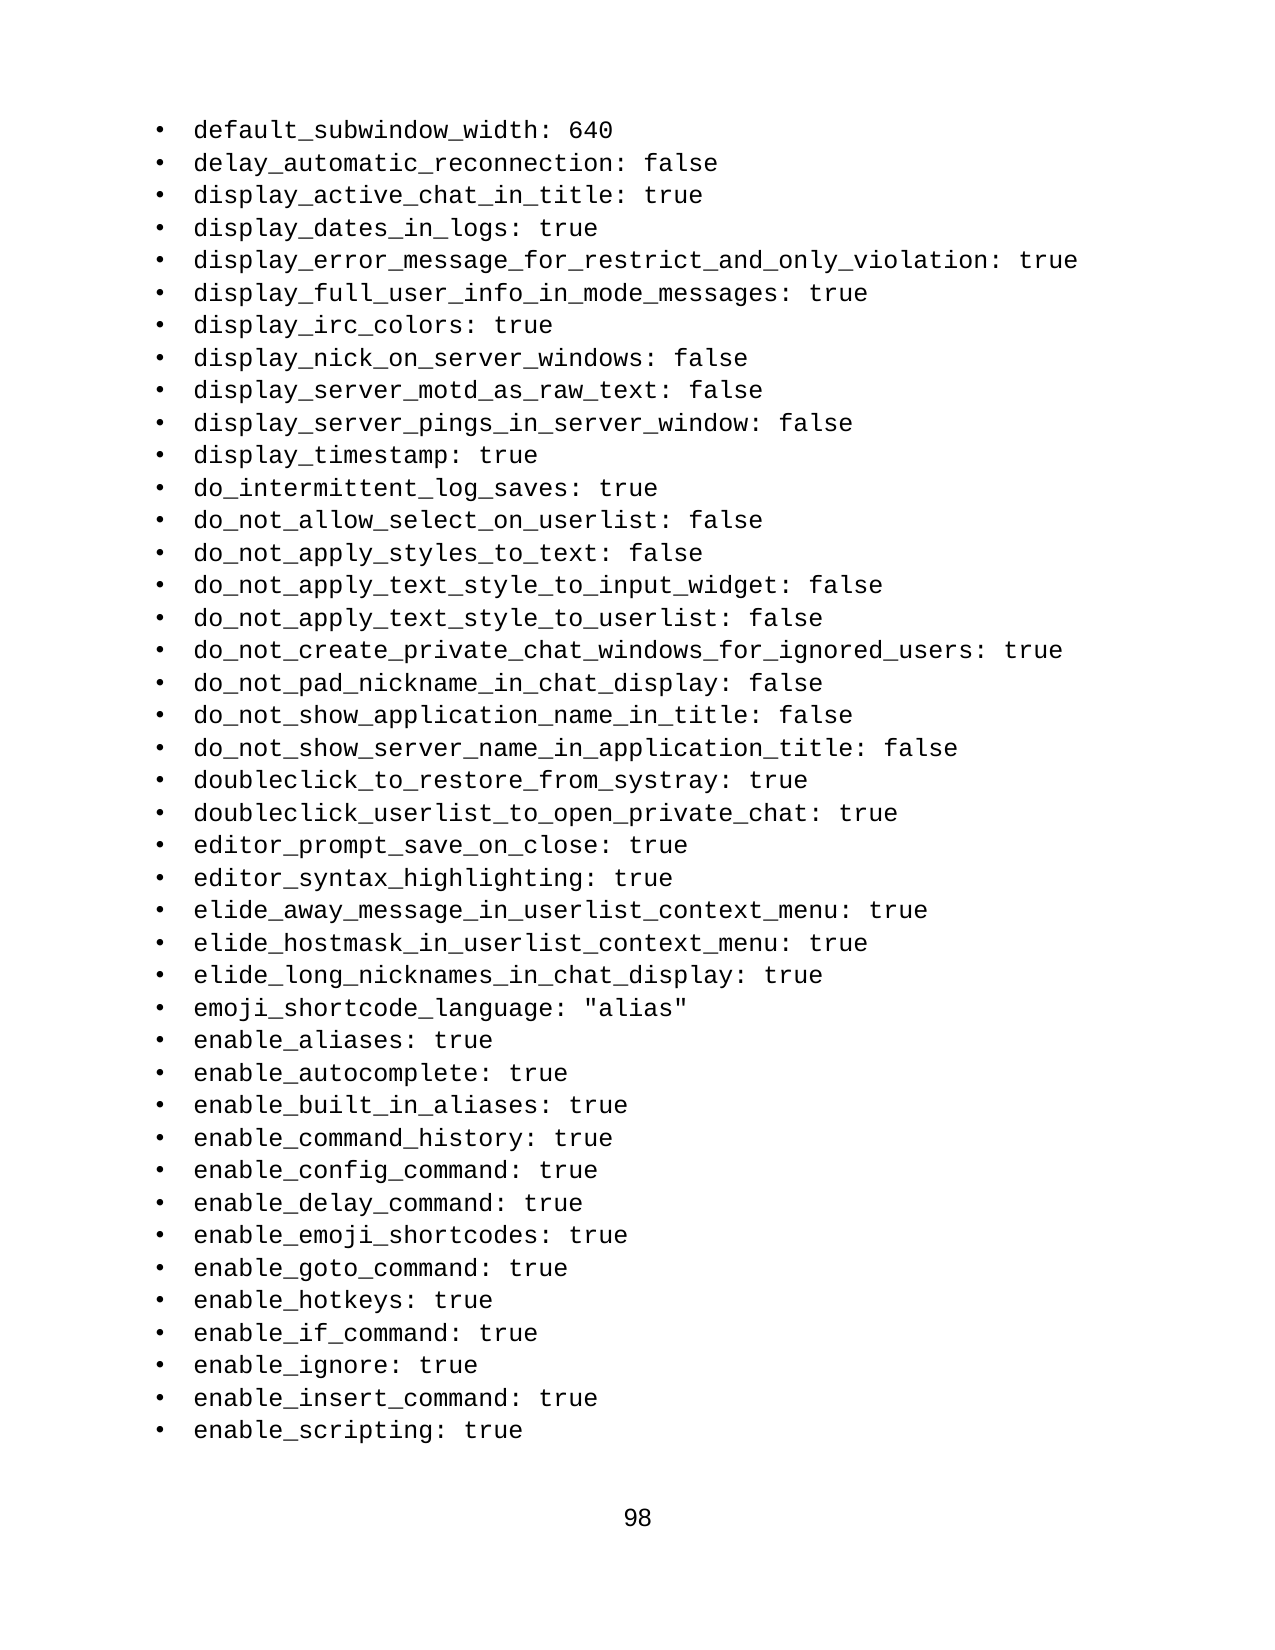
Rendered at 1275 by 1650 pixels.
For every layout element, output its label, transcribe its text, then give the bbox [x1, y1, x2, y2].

list enable_delay_command: true [156, 1191, 1157, 1219]
list display_dates_in_logs: true [156, 216, 1157, 244]
list do_not_show_server_name_in_application_title: false [156, 736, 1157, 764]
list display_error_message_for_restrict_and_only_violation: true [156, 248, 1157, 276]
list enable_autocomplete: true [156, 1061, 1157, 1089]
list do_intermittent_log_saves: true [156, 476, 1157, 504]
list display_server_motd_as_raw_text: false [156, 378, 1157, 406]
list elide_hostmask_in_userlist_context_menu: true [156, 931, 1157, 959]
list display_server_pings_in_server_window: false [156, 411, 1157, 439]
list elide_away_message_in_userlist_context_menu: true [156, 898, 1157, 926]
list delay_automatic_reconnection: false [156, 151, 1157, 179]
list enable_ignore: true [156, 1353, 1157, 1381]
list enable_scripting: true [156, 1418, 1157, 1446]
list enable_aliases: true [156, 1028, 1157, 1056]
list do_not_show_application_name_in_title: false [156, 703, 1157, 731]
list doubleclick_to_restore_from_systray: true [156, 768, 1157, 796]
list enable_if_command: true [156, 1321, 1157, 1349]
list do_not_pad_nickname_in_chat_display: false [156, 671, 1157, 699]
list display_timestamp: true [156, 443, 1157, 471]
list display_active_chat_in_title: true [156, 183, 1157, 211]
list do_not_apply_styles_to_text: false [156, 541, 1157, 569]
list editor_syntax_highlighting: true [156, 866, 1157, 894]
list do_not_create_private_chat_windows_for_ignored_users: true [156, 638, 1157, 666]
list editor_prompt_save_on_close: true [156, 833, 1157, 861]
list display_irc_colors: true [156, 313, 1157, 341]
list enable_hotkeys: true [156, 1288, 1157, 1316]
list enable_command_history: true [156, 1126, 1157, 1154]
list enable_config_command: true [156, 1158, 1157, 1186]
list enable_goto_command: true [156, 1256, 1157, 1284]
list enable_built_in_aliases: true [156, 1093, 1157, 1121]
list enable_insert_command: true [156, 1386, 1157, 1414]
list display_full_user_info_in_mode_messages: true [156, 281, 1157, 309]
list elide_long_nicknames_in_chat_display: true [156, 963, 1157, 991]
list display_nick_on_server_windows: false [156, 346, 1157, 374]
list doubleclick_userlist_to_open_private_chat: true [156, 801, 1157, 829]
list do_not_apply_text_style_to_userlist: false [156, 606, 1157, 634]
list do_not_allow_select_on_userlist: false [156, 508, 1157, 536]
list do_not_apply_text_style_to_input_widget: false [156, 573, 1157, 601]
list emoji_shortcode_language: "alias" [156, 996, 1157, 1024]
list enable_emoji_shortcodes: true [156, 1223, 1157, 1251]
list default_subwindow_width: 640 [156, 118, 1157, 146]
